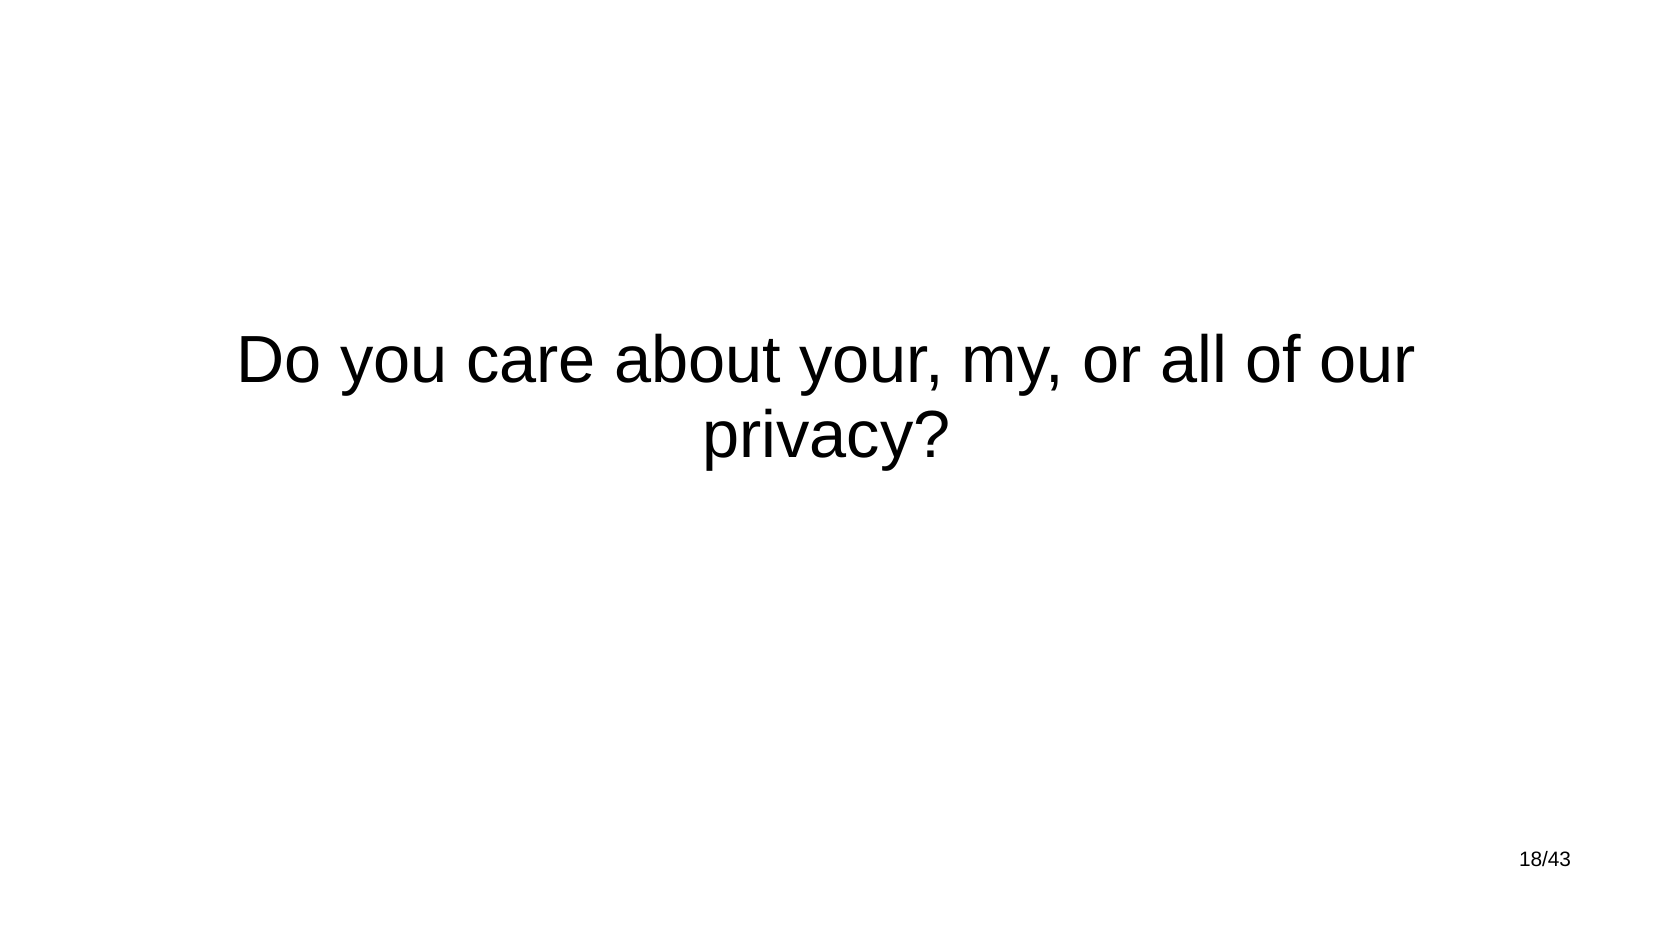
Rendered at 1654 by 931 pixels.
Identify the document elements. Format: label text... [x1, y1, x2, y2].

subtitle Do you care about your, my, or all of our privacy? [82, 37, 1571, 757]
